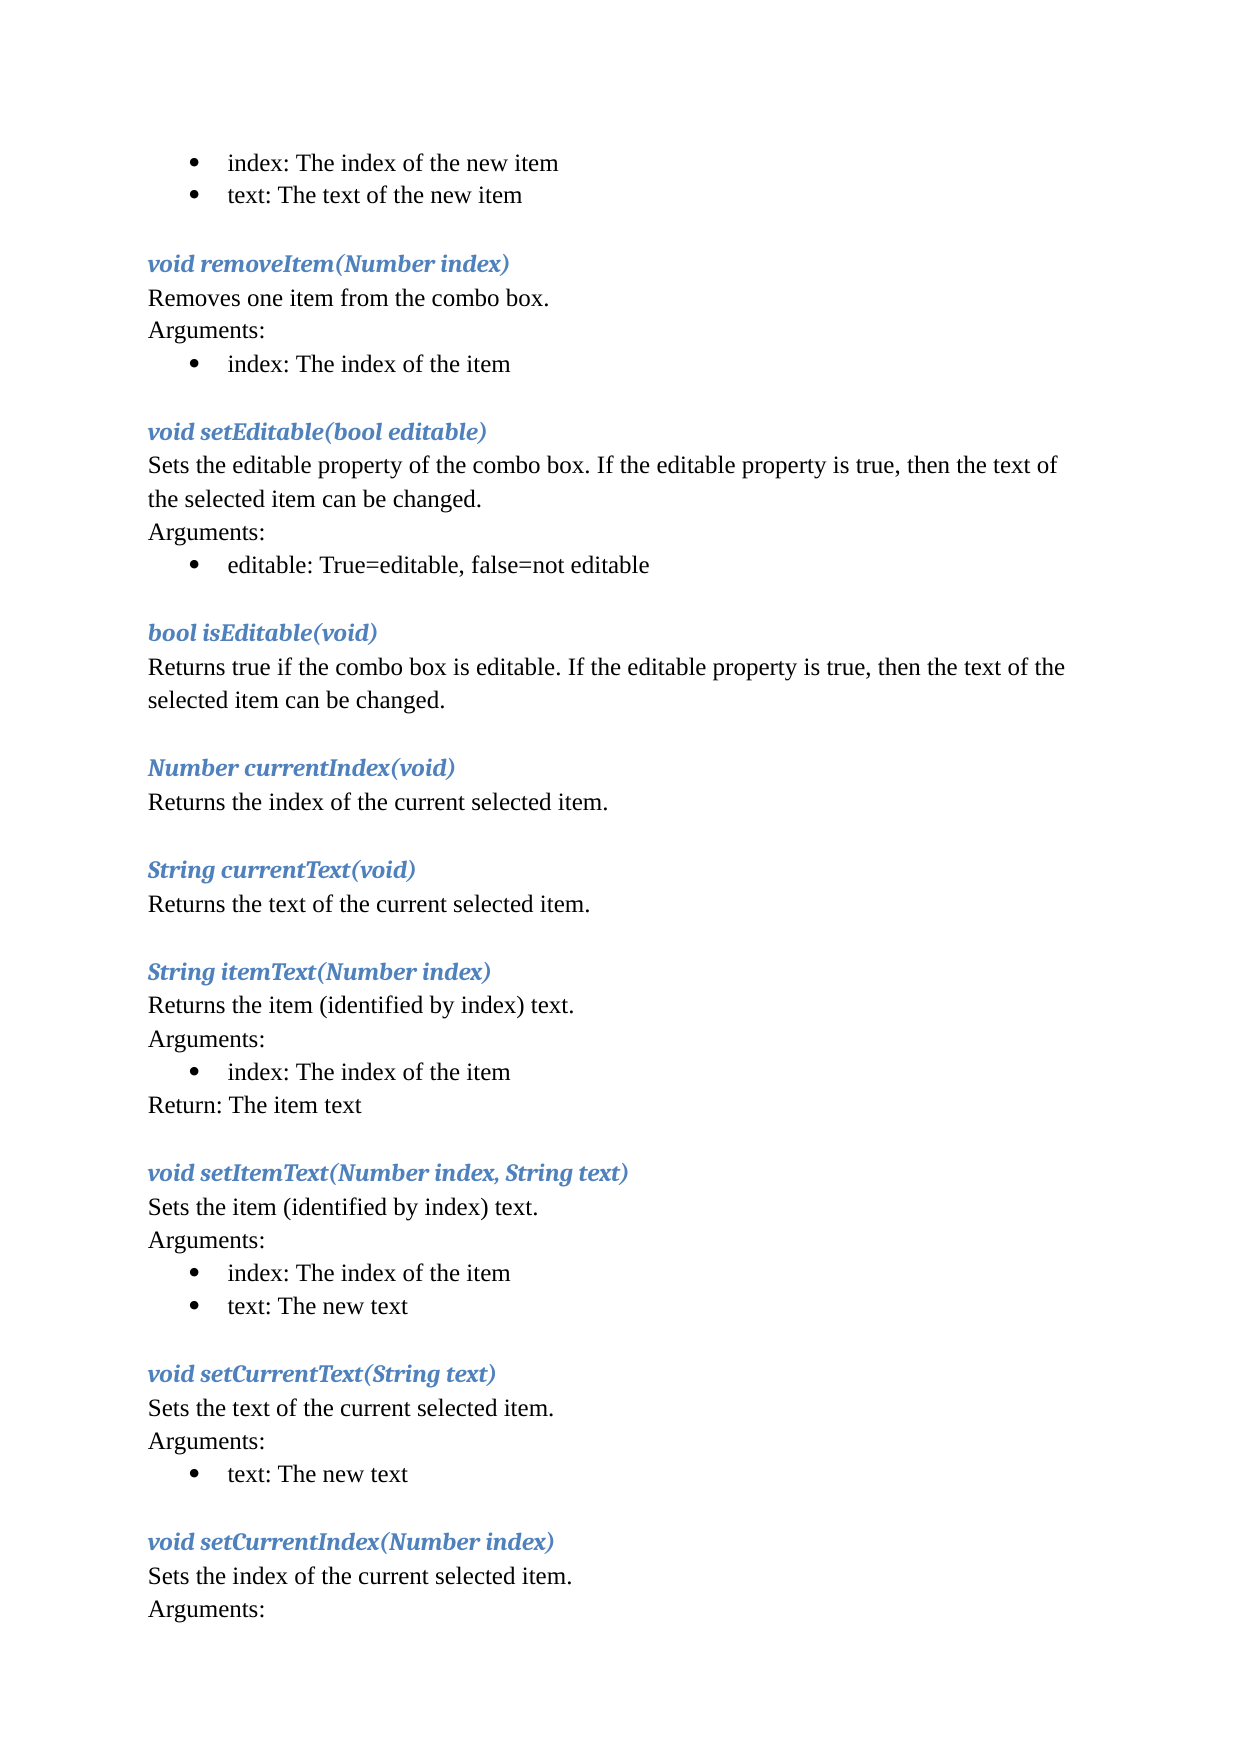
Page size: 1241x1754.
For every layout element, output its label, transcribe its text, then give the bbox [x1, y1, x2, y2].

text Removes one item from the combo box. [148, 283, 1093, 311]
text Sets the editable property of the combo box. If the editable property is true, then the text of the selected item can be changed. [148, 451, 1093, 512]
subtitle Number currentIndex(void) [148, 754, 1093, 782]
list text: The new text [190, 1459, 1093, 1487]
list index: The index of the new item [190, 148, 1093, 176]
text Arguments: [148, 517, 1093, 545]
list text: The text of the new item [190, 181, 1093, 209]
subtitle void setItemText(Number index, String text) [148, 1159, 1093, 1187]
text Arguments: [148, 1426, 1093, 1454]
text Arguments: [148, 1225, 1093, 1253]
list index: The index of the item [190, 1057, 1093, 1085]
text Returns the item (identified by index) text. [148, 991, 1093, 1019]
list editable: True=editable, false=not editable [190, 550, 1093, 578]
text Returns true if the combo box is editable. If the editable property is true, then the text of the selected item can be changed. [148, 652, 1093, 713]
list index: The index of the item [190, 1258, 1093, 1286]
text Sets the text of the current selected item. [148, 1393, 1093, 1421]
text Returns the index of the current selected item. [148, 787, 1093, 815]
subtitle String itemText(Number index) [148, 958, 1093, 986]
text Sets the index of the current selected item. [148, 1561, 1093, 1589]
list text: The new text [190, 1291, 1093, 1319]
subtitle void setEditable(bool editable) [148, 418, 1093, 446]
text Arguments: [148, 1594, 1093, 1622]
subtitle bool isEditable(void) [148, 619, 1093, 647]
text Arguments: [148, 1024, 1093, 1052]
list index: The index of the item [190, 349, 1093, 377]
subtitle void setCurrentText(String text) [148, 1360, 1093, 1388]
subtitle String currentText(void) [148, 856, 1093, 884]
text Arguments: [148, 316, 1093, 344]
text Sets the item (identified by index) text. [148, 1192, 1093, 1220]
text Returns the text of the current selected item. [148, 889, 1093, 917]
subtitle void removeItem(Number index) [148, 249, 1093, 278]
subtitle void setCurrentIndex(Number index) [148, 1528, 1093, 1556]
text Return: The item text [148, 1090, 1093, 1118]
